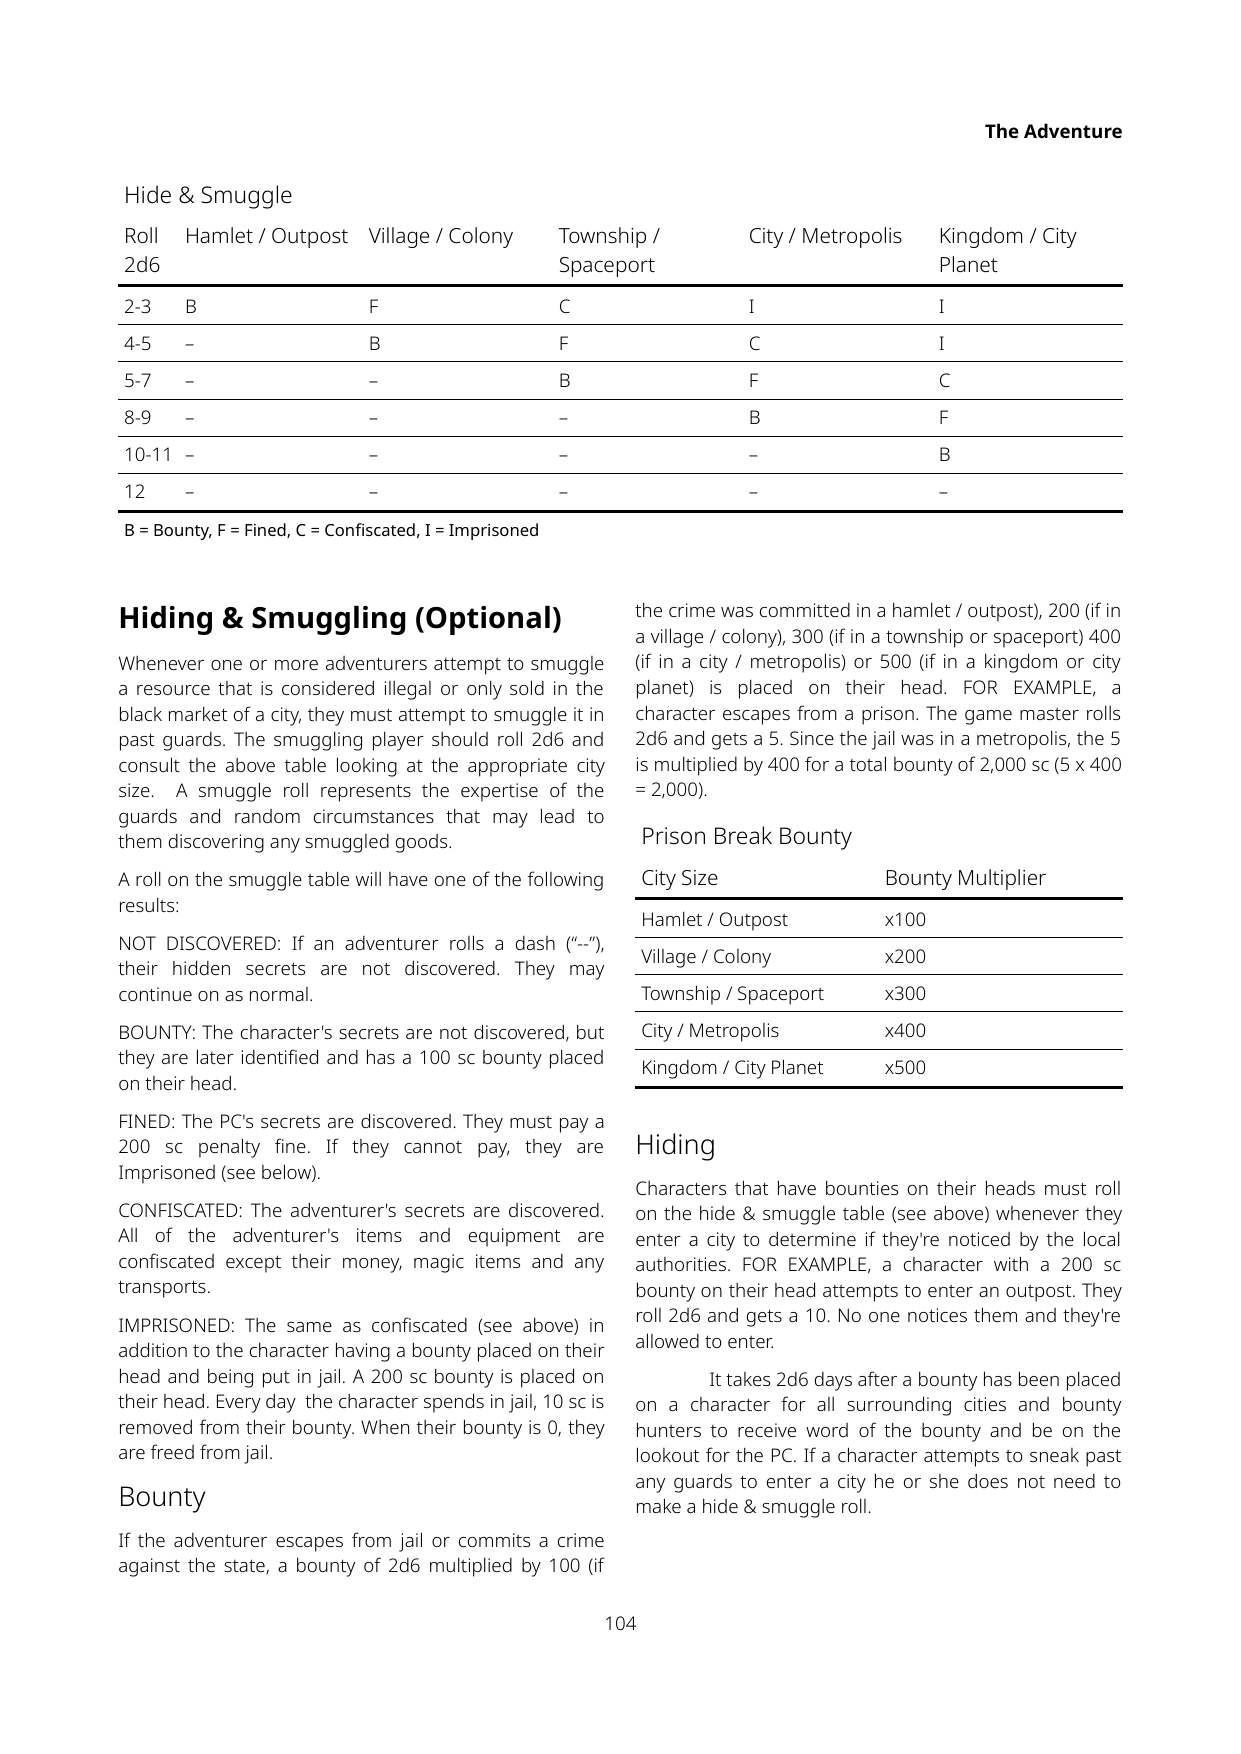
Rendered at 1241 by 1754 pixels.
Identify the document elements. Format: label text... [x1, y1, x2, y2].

table_cell – [363, 437, 553, 473]
table_cell – [553, 400, 743, 436]
table_cell I [743, 287, 933, 324]
table_cell – [553, 474, 743, 510]
table_cell 8-9 [118, 400, 179, 436]
table_cell – [179, 400, 363, 436]
table_cell Kingdom / City Planet [635, 1050, 879, 1086]
table_cell B [553, 362, 743, 398]
table_cell B = Bounty, F = Fined, C = Confiscated, I = Imprisoned [118, 513, 1123, 547]
table_cell – [553, 437, 743, 473]
table_cell Roll 2d6 [118, 216, 179, 284]
table_cell B [363, 325, 553, 361]
table_cell City Size [635, 857, 879, 897]
table_cell x300 [879, 975, 1122, 1011]
table_cell C [743, 325, 933, 361]
text Characters that have bounties on their heads must roll on the hide & smuggle table (see above) whenever they enter a city to determine if they're noticed by the local authorities. FOR EXAMPLE, a character with a 200 sc bounty on their head attempts to enter an outpost. They roll 2d6 and gets a 10. No one notices them and they're allowed to enter. [635, 1175, 1122, 1354]
table_cell F [743, 362, 933, 398]
table_cell C [933, 362, 1123, 398]
table_header Prison Break Bounty [635, 814, 1122, 857]
text IMPRISONED: The same as confiscated (see above) in addition to the character having a bounty placed on their head and being put in jail. A 200 sc bounty is placed on their head. Every day the character spends in jail, 10 sc is removed from their bounty. When their bounty is 0, they are freed from jail. [118, 1312, 605, 1465]
text the crime was committed in a hamlet / outpost), 200 (if in a village / colony), 300 (if in a township or spaceport) 400 (if in a city / metropolis) or 500 (if in a kingdom or city planet) is placed on their head. FOR EXAMPLE, a character escapes from a prison. The game master rolls 2d6 and gets a 5. Since the jail was in a metropolis, the 5 is multiplied by 400 for a total bounty of 2,000 sc (5 x 400 = 2,000). [635, 598, 1122, 802]
table_cell F [933, 400, 1123, 436]
table_cell Township / Spaceport [635, 975, 879, 1011]
text CONFISCATED: The adventurer's secrets are discovered. All of the adventurer's items and equipment are confiscated except their money, magic items and any transports. [118, 1197, 605, 1299]
text FINED: The PC's secrets are discovered. They must pay a 200 sc penalty fine. If they cannot pay, they are Imprisoned (see below). [118, 1108, 605, 1185]
table_cell Village / Colony [363, 216, 553, 284]
table_cell Hamlet / Outpost [179, 216, 363, 284]
table_cell – [179, 325, 363, 361]
text Hiding [635, 1089, 1122, 1162]
text Bounty [118, 1477, 605, 1514]
table_cell – [363, 474, 553, 510]
text BOUNTY: The character's secrets are not discovered, but they are later identified and has a 100 sc bounty placed on their head. [118, 1019, 605, 1096]
table_cell – [363, 362, 553, 398]
table_cell x400 [879, 1012, 1122, 1048]
table_cell – [363, 400, 553, 436]
table_cell I [933, 287, 1123, 324]
table_cell Kingdom / City Planet [933, 216, 1123, 284]
table_cell – [179, 362, 363, 398]
table_cell – [743, 437, 933, 473]
table_cell I [933, 325, 1123, 361]
table_cell – [179, 437, 363, 473]
text It takes 2d6 days after a bounty has been placed on a character for all surrounding cities and bounty hunters to receive word of the bounty and be on the lookout for the PC. If a character attempts to sneak past any guards to enter a city he or she does not need to make a hide & smuggle roll. [635, 1366, 1122, 1519]
table_cell B [743, 400, 933, 436]
table_cell 4-5 [118, 325, 179, 361]
table_cell City / Metropolis [635, 1012, 879, 1048]
table_cell Township / Spaceport [553, 216, 743, 284]
table_cell 2-3 [118, 287, 179, 324]
table_cell B [933, 437, 1123, 473]
table_cell 10-11 [118, 437, 179, 473]
text NOT DISCOVERED: If an adventurer rolls a dash (“--”), their hidden secrets are not discovered. They may continue on as normal. [118, 930, 605, 1007]
table_cell F [553, 325, 743, 361]
text If the adventurer escapes from jail or commits a crime against the state, a bounty of 2d6 multiplied by 100 (if [118, 1527, 605, 1578]
table_cell Village / Colony [635, 938, 879, 974]
table_cell City / Metropolis [743, 216, 933, 284]
table_cell – [743, 474, 933, 510]
table_cell x100 [879, 900, 1122, 937]
table_cell 5-7 [118, 362, 179, 398]
subtitle Hiding & Smuggling (Optional) [118, 598, 605, 637]
text Whenever one or more adventurers attempt to smuggle a resource that is considered illegal or only sold in the black market of a city, they must attempt to smuggle it in past guards. The smuggling player should roll 2d6 and consult the above table looking at the appropriate city size. A smuggle roll represents the expertise of the guards and random circumstances that may lead to them discovering any smuggled goods. [118, 650, 605, 854]
table_cell Hamlet / Outpost [635, 900, 879, 937]
table_cell F [363, 287, 553, 324]
text A roll on the smuggle table will have one of the following results: [118, 867, 605, 918]
table_header Hide & Smuggle [118, 173, 1123, 216]
table_cell x500 [879, 1050, 1122, 1086]
table_cell – [933, 474, 1123, 510]
table_cell 12 [118, 474, 179, 510]
table_cell C [553, 287, 743, 324]
table_cell Bounty Multiplier [879, 857, 1122, 897]
table_cell – [179, 474, 363, 510]
table_cell x200 [879, 938, 1122, 974]
table_cell B [179, 287, 363, 324]
